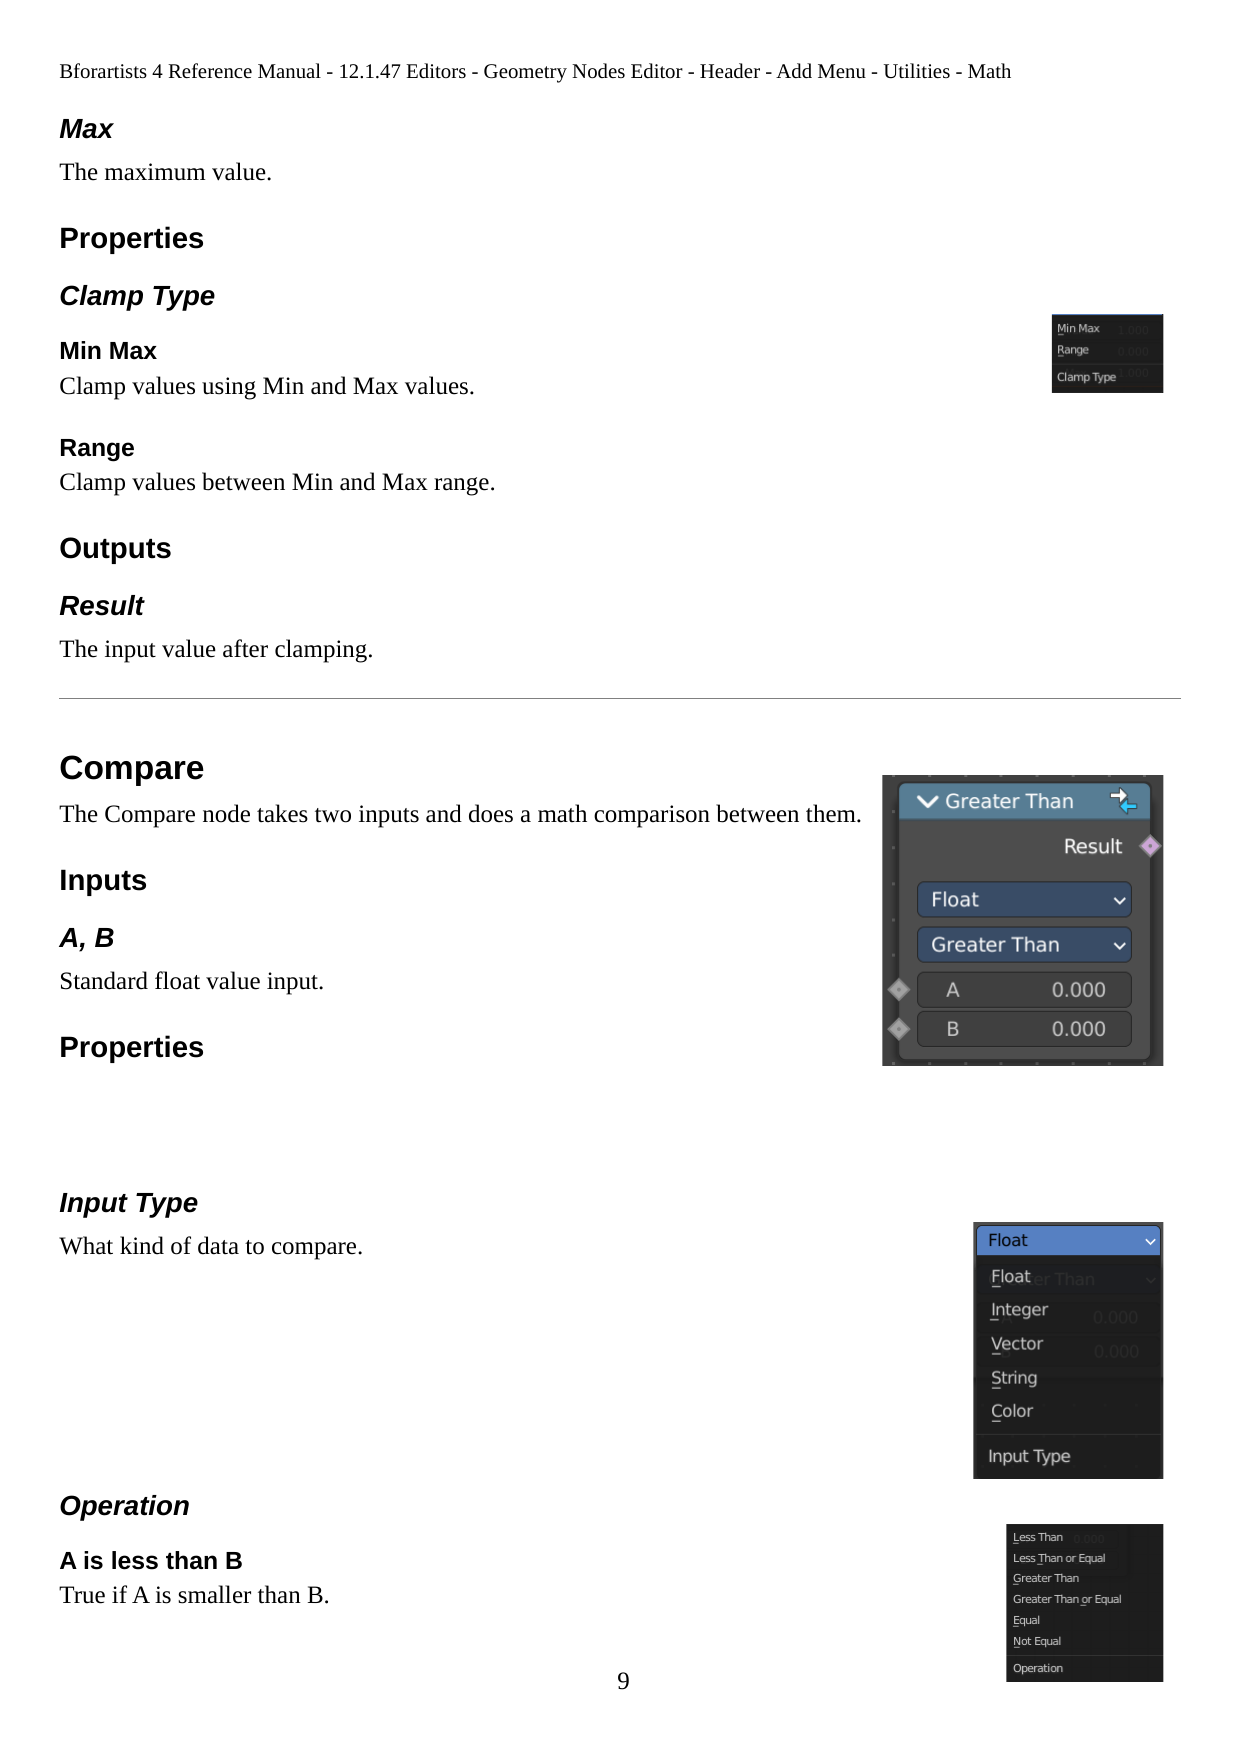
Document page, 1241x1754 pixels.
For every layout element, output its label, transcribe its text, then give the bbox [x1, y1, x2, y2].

subtitle Result [59, 590, 1181, 622]
subtitle Properties [59, 221, 1181, 254]
subtitle Properties [59, 1030, 882, 1063]
text What kind of data to compare. [59, 1231, 973, 1260]
picture [973, 1222, 1164, 1479]
subtitle [1164, 922, 1181, 954]
picture [882, 775, 1164, 1066]
subtitle Inputs [59, 863, 882, 897]
text Standard float value input. [59, 966, 882, 995]
subtitle A is less than B [59, 1546, 1006, 1574]
text Clamp values using Min and Max values. [59, 371, 1181, 400]
picture [1051, 314, 1164, 393]
subtitle [1164, 336, 1181, 365]
subtitle Operation [59, 1489, 1181, 1521]
picture [1006, 1524, 1164, 1682]
subtitle Outputs [59, 531, 1181, 565]
subtitle Clamp Type [59, 279, 1181, 311]
text The input value after clamping. [59, 634, 1181, 663]
subtitle [1164, 863, 1181, 897]
subtitle Range [59, 433, 1181, 461]
subtitle Min Max [59, 336, 1051, 365]
subtitle A, B [59, 922, 882, 954]
subtitle Input Type [59, 1187, 1181, 1218]
text True if A is smaller than B. [59, 1581, 1006, 1609]
text The Compare node takes two inputs and does a math comparison between them. [59, 799, 882, 828]
text The maximum value. [59, 157, 1181, 186]
subtitle Compare [59, 748, 1181, 787]
subtitle [1164, 1030, 1181, 1063]
subtitle [1164, 1546, 1181, 1574]
text Clamp values between Min and Max range. [59, 467, 1181, 496]
subtitle Max [59, 113, 1181, 144]
